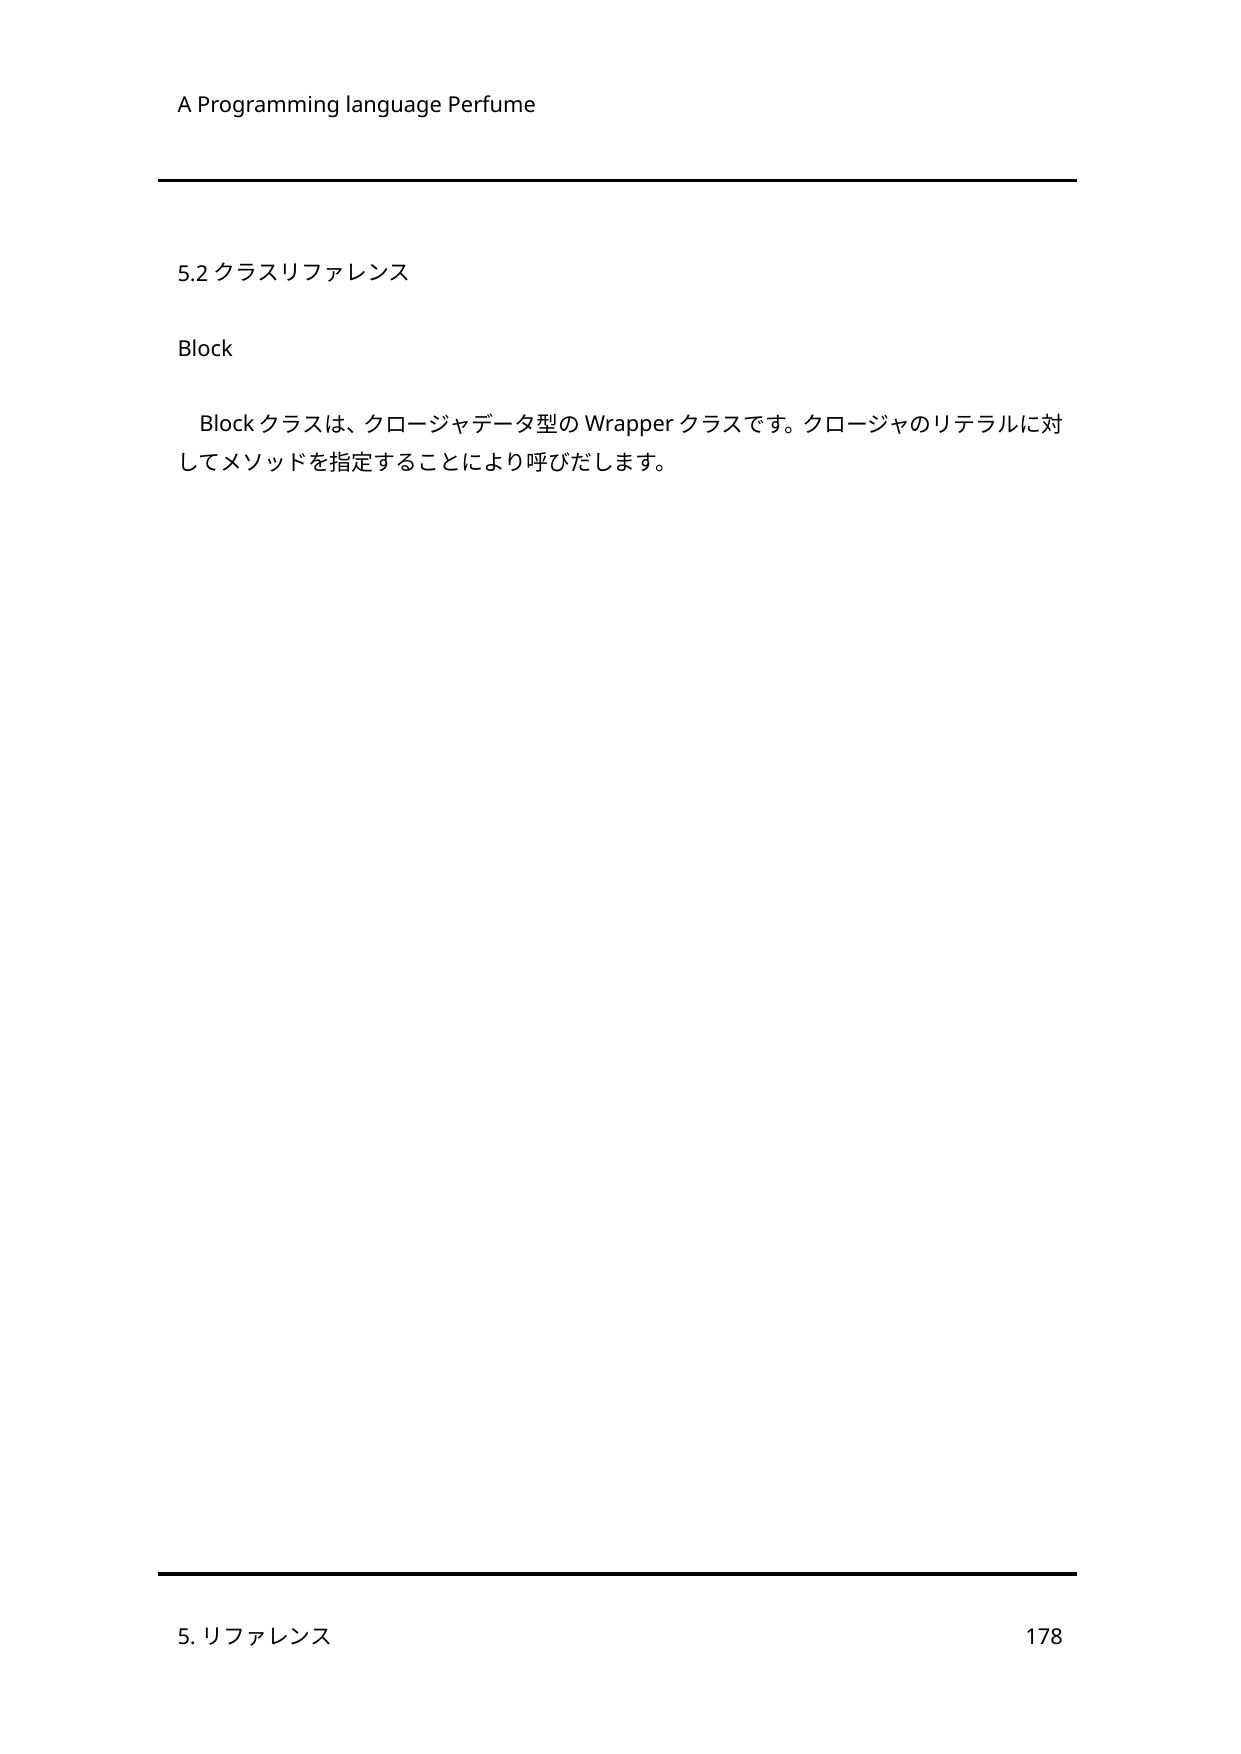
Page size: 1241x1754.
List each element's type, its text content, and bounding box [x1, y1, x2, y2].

subtitle Block [177, 329, 1063, 367]
subtitle 5.2 クラスリファレンス [177, 254, 1063, 292]
text Blockクラスは、クロージャデータ型のWrapperクラスです。クロージャのリテラルに対してメソッドを指定することにより呼びだします。 [177, 404, 1063, 479]
